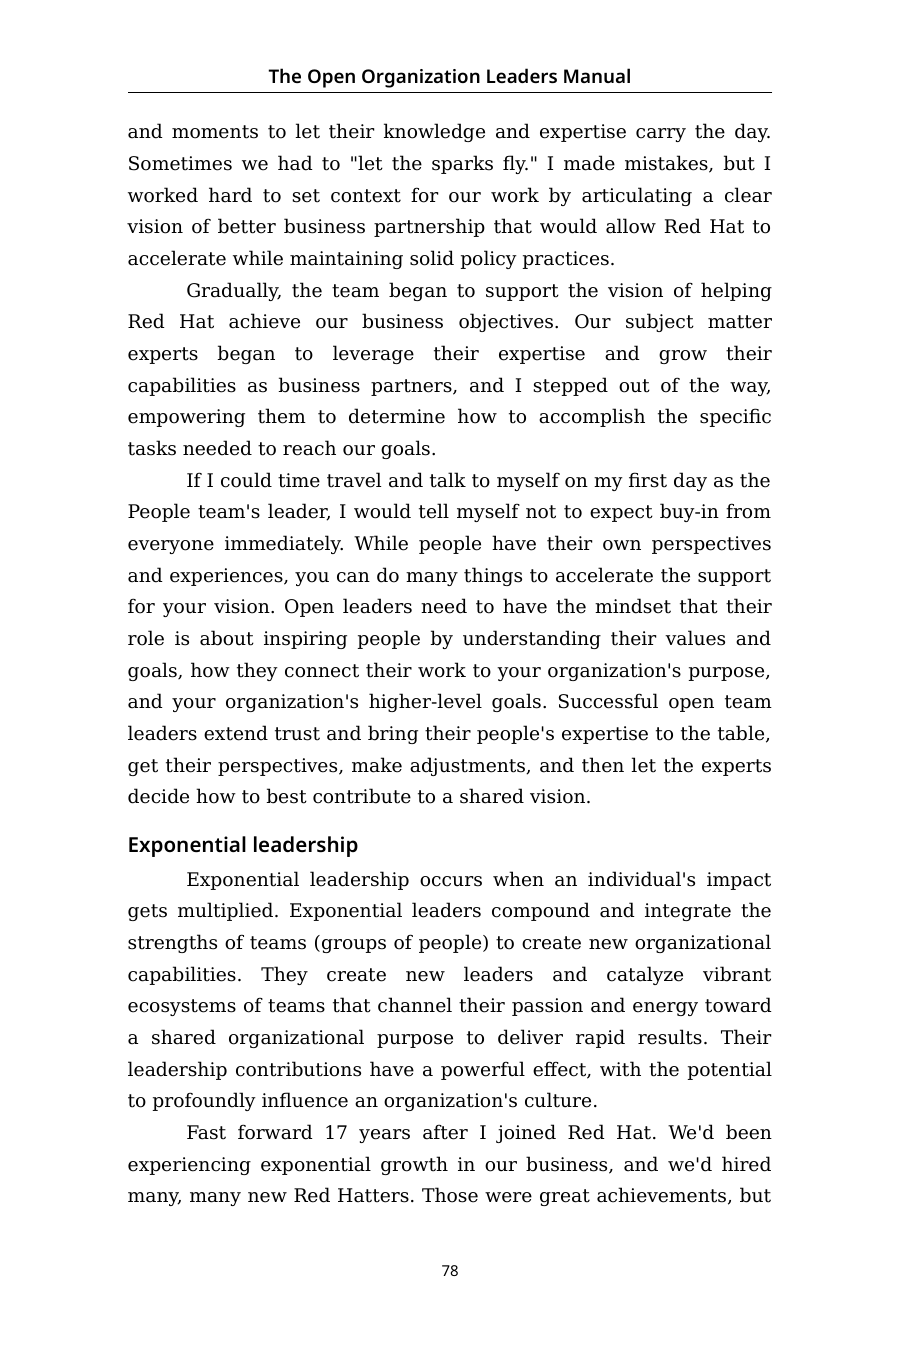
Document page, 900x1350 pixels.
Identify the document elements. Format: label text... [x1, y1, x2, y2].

text If I could time travel and talk to myself on my first day as the People team's leader, I would tell myself not to expect buy-in from everyone immediately. While people have their own perspectives and experiences, you can do many things to accelerate the support for your vision. Open leaders need to have the mindset that their role is about inspiring people by understanding their values and goals, how they connect their work to your organization's purpose, and your organization's higher-level goals. Successful open team leaders extend trust and bring their people's expertise to the table, get their perspectives, make adjustments, and then let the experts decide how to best contribute to a shared vision. [127, 470, 772, 808]
text Fast forward 17 years after I joined Red Hat. We'd been experiencing exponential growth in our business, and we'd hired many, many new Red Hatters. Those were great achievements, but [127, 1122, 772, 1207]
subtitle Exponential leadership [127, 833, 772, 857]
text Gradually, the team began to support the vision of helping Red Hat achieve our business objectives. Our subject matter experts began to leverage their expertise and grow their capabilities as business partners, and I stepped out of the way, empowering them to determine how to accomplish the specific tasks needed to reach our goals. [127, 280, 772, 460]
text and moments to let their knowledge and expertise carry the day. Sometimes we had to "let the sparks fly." I made mistakes, but I worked hard to set context for our work by articulating a clear vision of better business partnership that would allow Red Hat to accelerate while maintaining solid policy practices. [127, 121, 772, 270]
text Exponential leadership occurs when an individual's impact gets multiplied. Exponential leaders compound and integrate the strengths of teams (groups of people) to create new organizational capabilities. They create new leaders and catalyze vibrant ecosystems of teams that channel their passion and energy toward a shared organizational purpose to deliver rapid results. Their leadership contributions have a powerful effect, with the potential to profoundly influence an organization's culture. [127, 869, 772, 1112]
